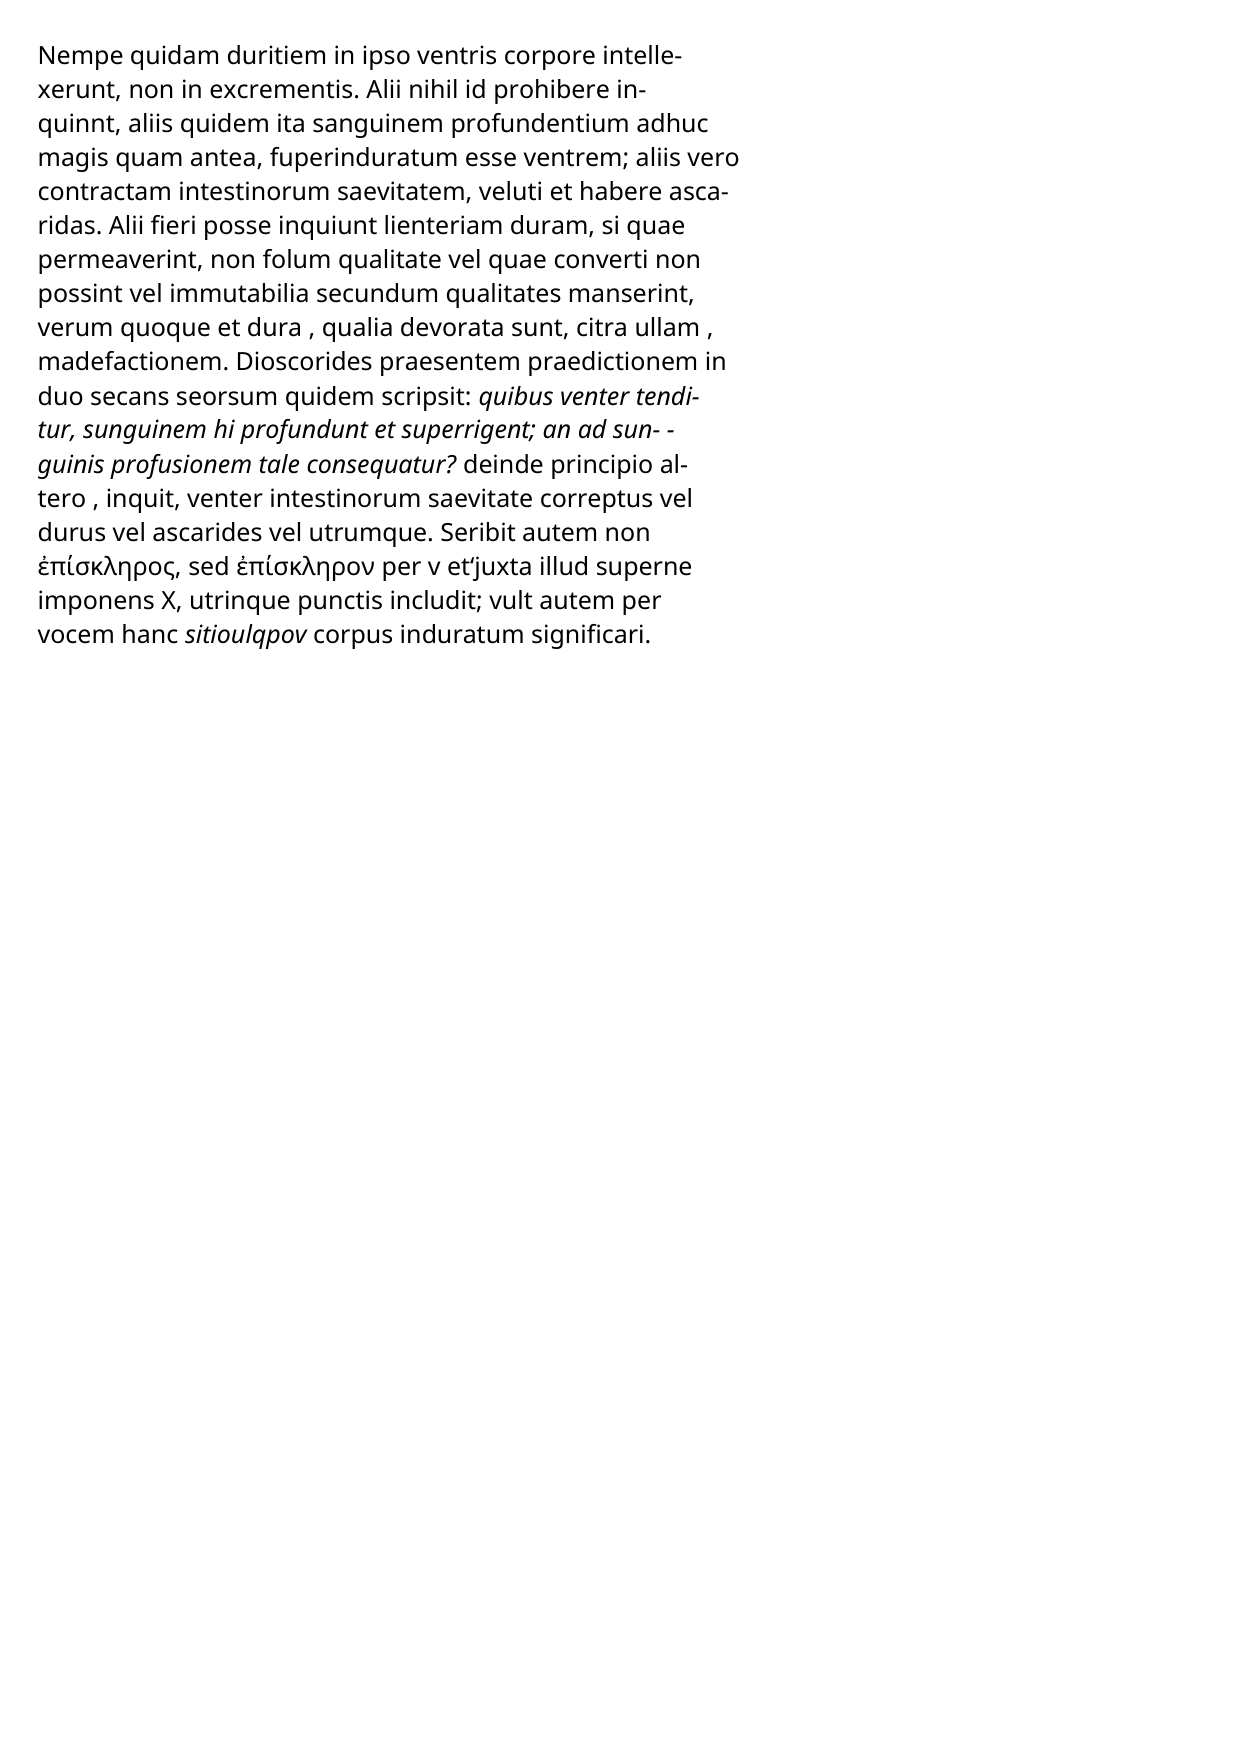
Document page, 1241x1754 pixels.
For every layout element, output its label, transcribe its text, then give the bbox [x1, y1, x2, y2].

text Nempe quidam duritiem in ipso ventris corpore intelle- xerunt, non in excrementis. Alii nihil id prohibere in- quinnt, aliis quidem ita sanguinem profundentium adhuc magis quam antea, fuperinduratum esse ventrem; aliis vero contractam intestinorum saevitatem, veluti et habere asca- ridas. Alii fieri posse inquiunt lienteriam duram, si quae permeaverint, non folum qualitate vel quae converti non possint vel immutabilia secundum qualitates manserint, verum quoque et dura , qualia devorata sunt, citra ullam , madefactionem. Dioscorides praesentem praedictionem in duo secans seorsum quidem scripsit: quibus venter tendi- tur, sunguinem hi profundunt et superrigent; an ad sun- - guinis profusionem tale consequatur? deinde principio al- tero , inquit, venter intestinorum saevitate correptus vel durus vel ascarides vel utrumque. Seribit autem non ἐπίσκληρος, sed ἐπίσκληρον per v et‘juxta illud superne imponens X, utrinque punctis includit; vult autem per vocem hanc sitioulqpov corpus induratum significari. [37, 37, 1203, 651]
